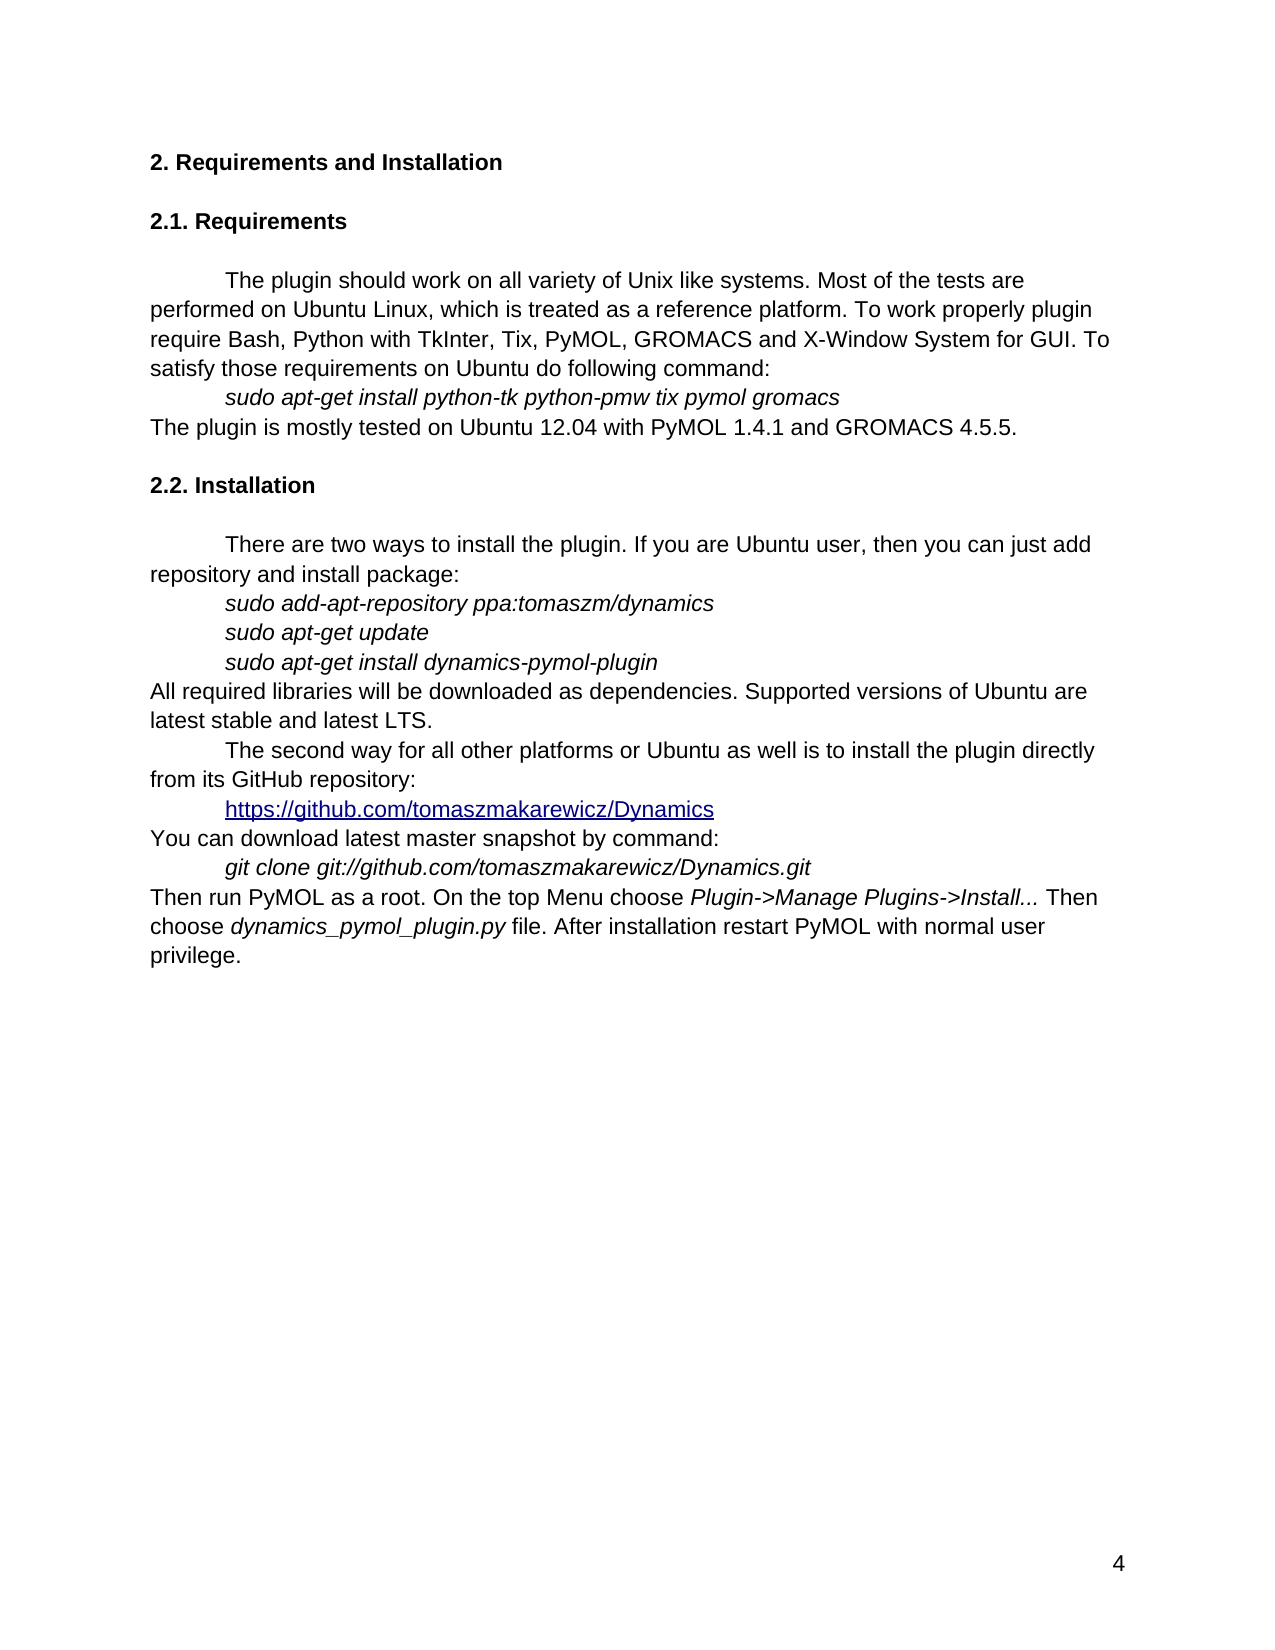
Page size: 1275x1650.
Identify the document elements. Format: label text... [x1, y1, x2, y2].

text The second way for all other platforms or Ubuntu as well is to install the plugin directly from its GitHub repository: [150, 737, 1125, 792]
text The plugin should work on all variety of Unix like systems. Most of the tests are performed on Ubuntu Linux, which is treated as a reference platform. To work properly plugin require Bash, Python with TkInter, Tix, PyMOL, GROMACS and X-Window System for GUI. To satisfy those requirements on Ubuntu do following command: [150, 267, 1125, 381]
text There are two ways to install the plugin. If you are Ubuntu user, then you can just add repository and install package: [150, 532, 1125, 587]
text The plugin is mostly tested on Ubuntu 12.04 with PyMOL 1.4.1 and GROMACS 4.5.5. [150, 414, 1125, 440]
text 2.2. Installation [150, 473, 1125, 499]
text sudo apt-get install python-tk python-pmw tix pymol gromacs [150, 385, 1125, 411]
text You can download latest master snapshot by command: [150, 826, 1125, 851]
text Then run PyMOL as a root. On the top Menu choose Plugin->Manage Plugins->Install... Then choose dynamics_pymol_plugin.py file. After installation restart PyMOL with normal user privilege. [150, 884, 1125, 969]
text sudo apt-get update [150, 620, 1125, 646]
text git clone git://github.com/tomaszmakarewicz/Dynamics.git [150, 855, 1125, 881]
text sudo add-apt-repository ppa:tomaszm/dynamics [150, 591, 1125, 616]
text 2.1. Requirements [150, 209, 1125, 234]
text 2. Requirements and Installation [150, 150, 1125, 176]
text sudo apt-get install dynamics-pymol-plugin [150, 649, 1125, 675]
text All required libraries will be downloaded as dependencies. Supported versions of Ubuntu are latest stable and latest LTS. [150, 679, 1125, 734]
text https://github.com/tomaszmakarewicz/Dynamics [150, 796, 1125, 822]
